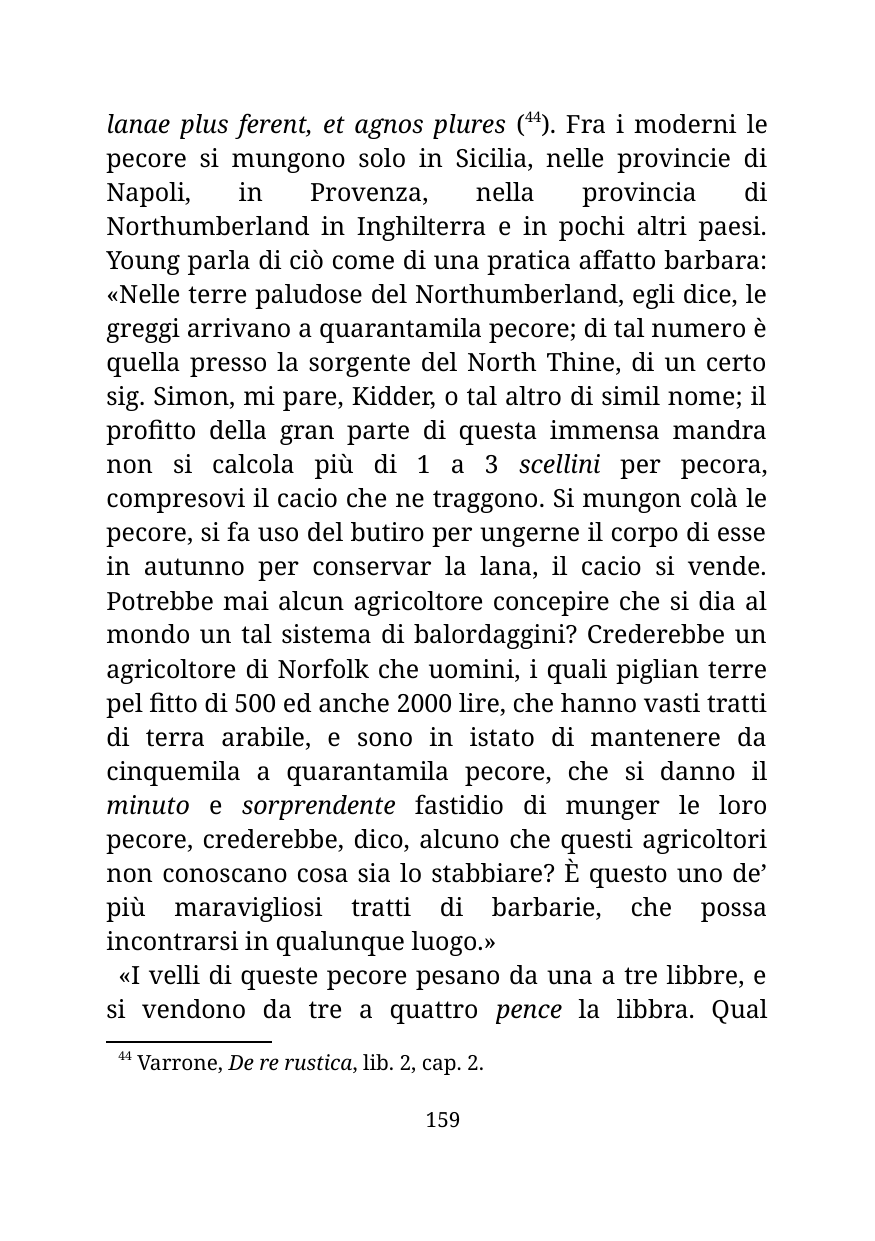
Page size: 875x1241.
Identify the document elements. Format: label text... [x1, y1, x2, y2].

text «I velli di queste pecore pesano da una a tre libbre, e si vendono da tre a quattro pence la libbra. Qual [106, 958, 768, 1026]
text Varrone, De re rustica, lib. 2, cap. 2. [106, 1048, 768, 1076]
text lanae plus ferent, et agnos plures (). Fra i moderni le pecore si mungono solo in Sicilia, nelle provincie di Napoli, in Provenza, nella provincia di Northumberland in Inghilterra e in pochi altri paesi. Young parla di ciò come di una pratica affatto barbara: «Nelle terre paludose del Northumberland, egli dice, le greggi arrivano a quarantamila pecore; di tal numero è quella presso la sorgente del North Thine, di un certo sig. Simon, mi pare, Kidder, o tal altro di simil nome; il profitto della gran parte di questa immensa mandra non si calcola più di 1 a 3 scellini per pecora, compresovi il cacio che ne traggono. Si mungon colà le pecore, si fa uso del butiro per ungerne il corpo di esse in autunno per conservar la lana, il cacio si vende. Potrebbe mai alcun agricoltore concepire che si dia al mondo un tal sistema di balordaggini? Crederebbe un agricoltore di Norfolk che uomini, i quali piglian terre pel fitto di 500 ed anche 2000 lire, che hanno vasti tratti di terra arabile, e sono in istato di mantenere da cinquemila a quarantamila pecore, che si danno il minuto e sorprendente fastidio di munger le loro pecore, crederebbe, dico, alcuno che questi agricoltori non conoscano cosa sia lo stabbiare? È questo uno de’ più maravigliosi tratti di barbarie, che possa incontrarsi in qualunque luogo.» [106, 106, 768, 958]
